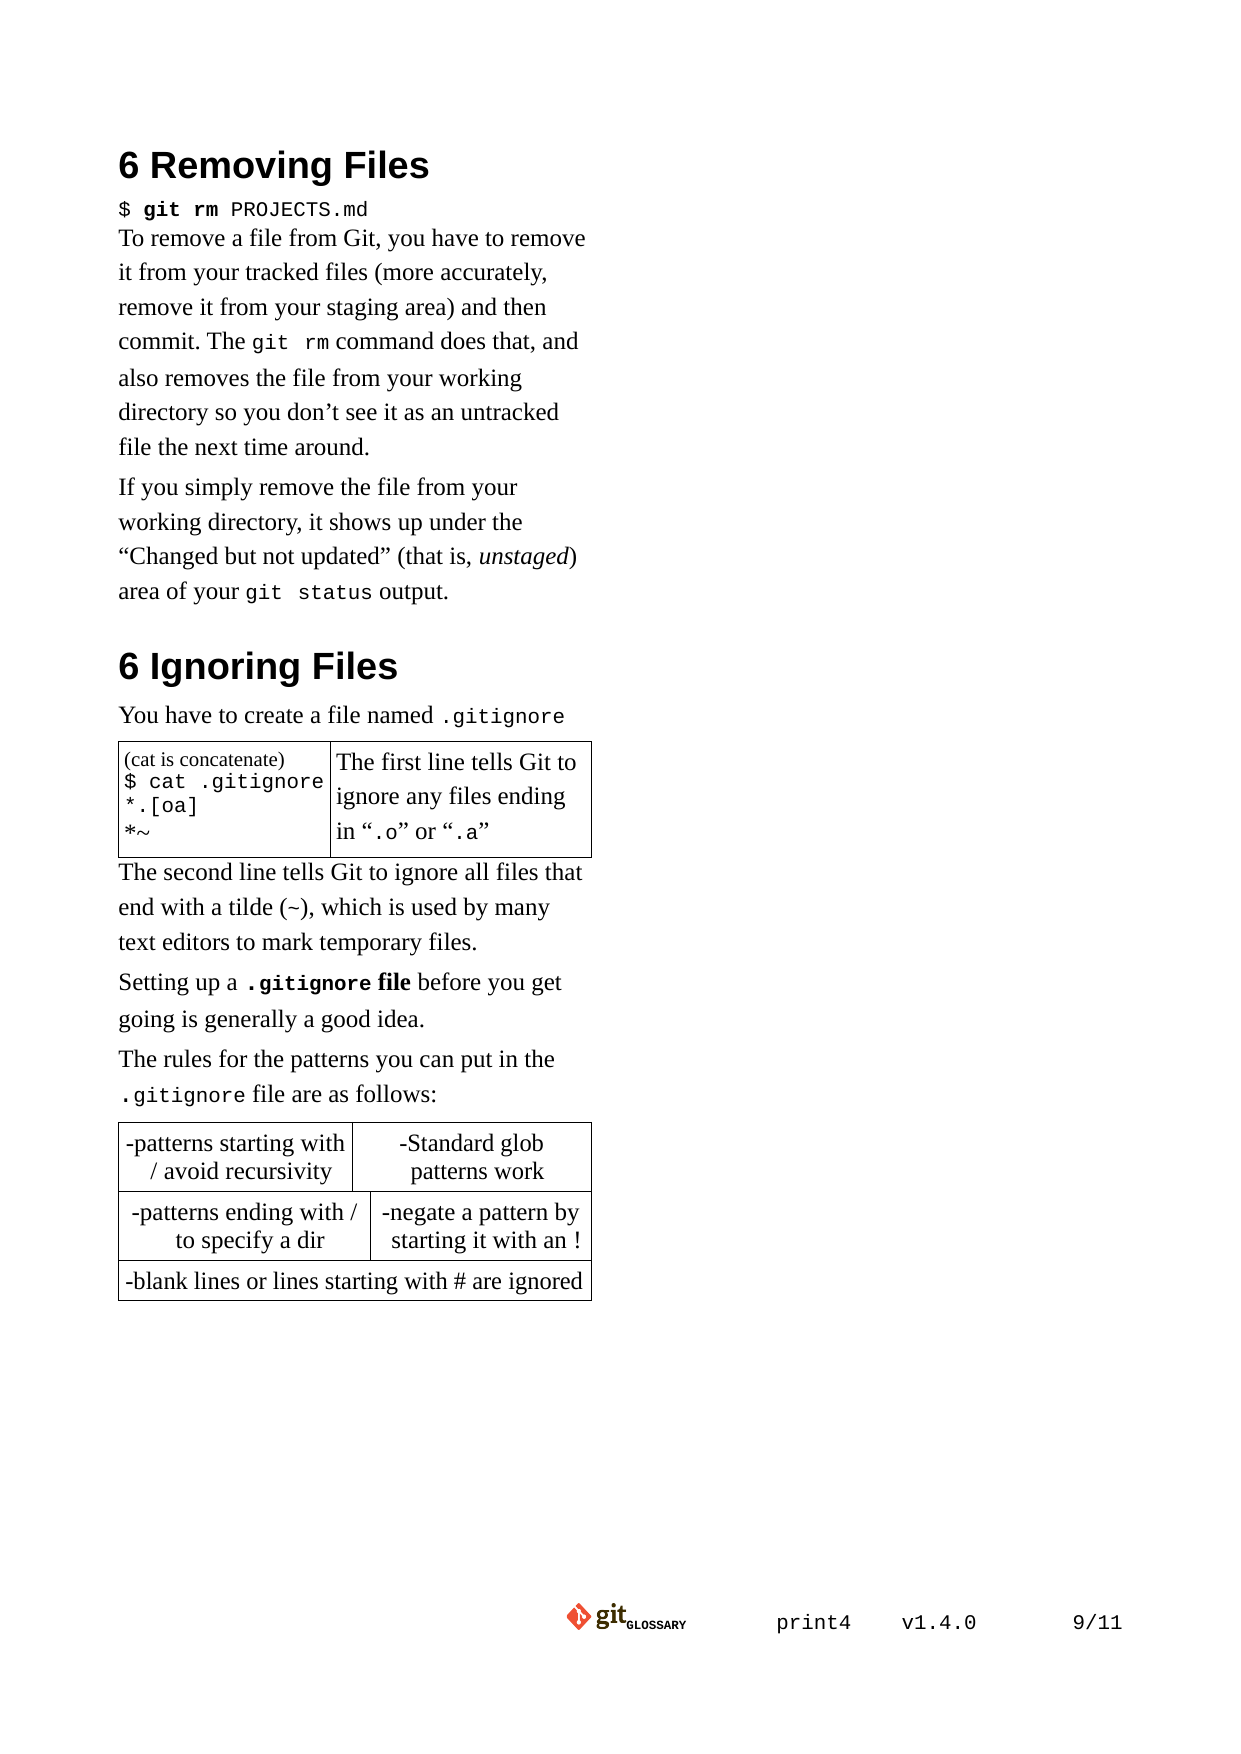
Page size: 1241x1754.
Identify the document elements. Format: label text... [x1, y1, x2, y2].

subtitle 6 Removing Files [118, 143, 591, 187]
table_header -Standard glob patterns work [353, 1123, 591, 1191]
table_cell -negate a pattern by starting it with an ! [371, 1192, 591, 1260]
table_header The first line tells Git to ignore any files ending in “.o” or “.a” [331, 742, 591, 857]
text To remove a file from Git, you have to remove it from your tracked files (more accurately, remove it from your staging area) and then commit. The git rm command does that, and also removes the file from your working directory so you don’t see it as an untracked file the next time around. [118, 223, 591, 461]
table_header -patterns starting with / avoid recursivity [119, 1123, 352, 1191]
text $ git rm PROJECTS.md [118, 199, 591, 223]
table_cell -patterns ending with / to specify a dir [119, 1192, 370, 1260]
subtitle 6 Ignoring Files [118, 644, 591, 687]
picture [566, 1603, 627, 1630]
text If you simply remove the file from your working directory, it shows up under the “Changed but not updated” (that is, unstaged) area of your git status output. [118, 472, 591, 607]
table_cell -blank lines or lines starting with # are ignored [119, 1261, 591, 1300]
text You have to create a file named .gitignore [118, 700, 591, 729]
table_header (cat is concatenate) $ cat .gitignore *.[oa] *~ [119, 742, 330, 857]
text Setting up a .gitignore file before you get going is generally a good idea. [118, 967, 591, 1033]
text The rules for the patterns you can put in the .gitignore file are as follows: [118, 1044, 591, 1110]
text The second line tells Git to ignore all files that end with a tilde (~), which is used by many text editors to mark temporary files. [118, 858, 591, 956]
